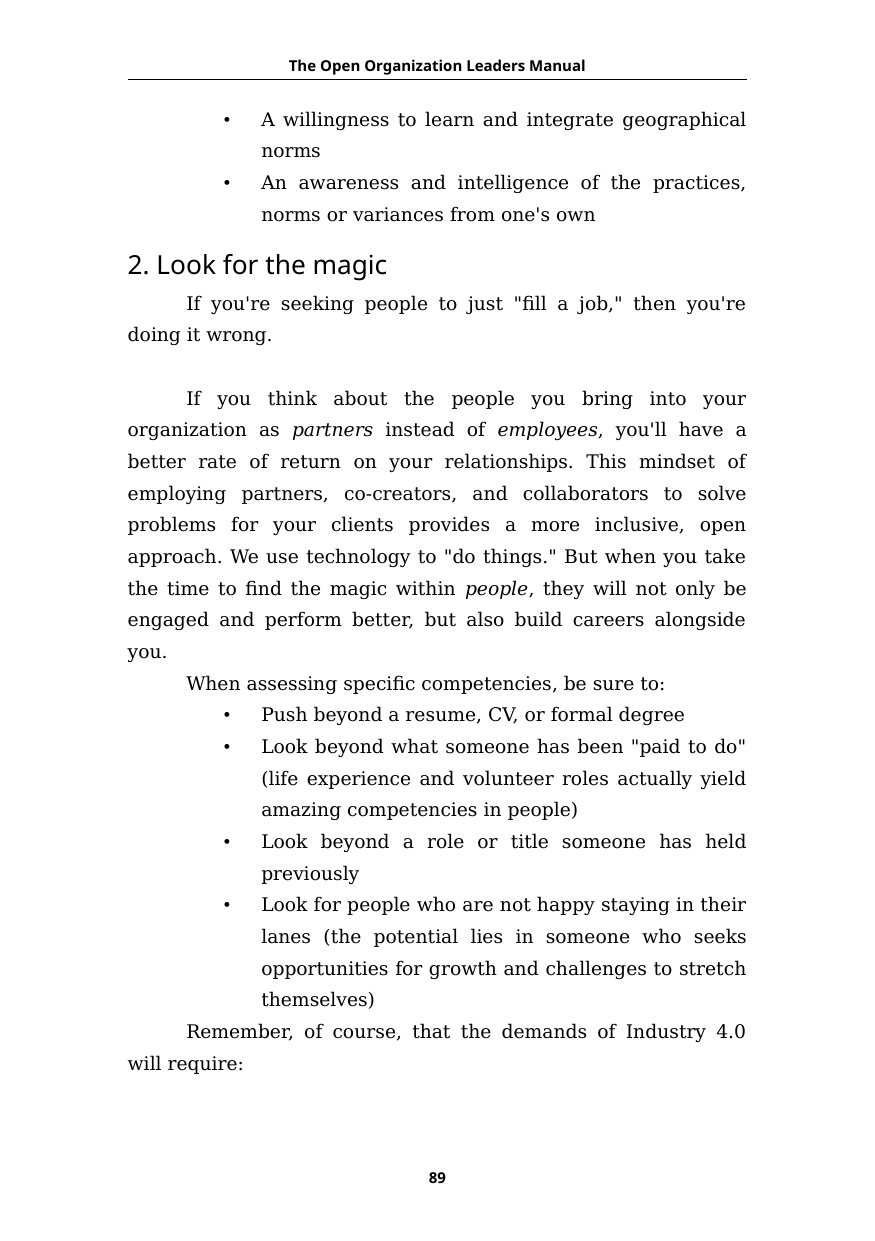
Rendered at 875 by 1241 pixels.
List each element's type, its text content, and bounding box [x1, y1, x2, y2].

subtitle 2. Look for the magic [127, 250, 747, 280]
list Look beyond what someone has been "paid to do" (life experience and volunteer roles actually yield amazing competencies in people) [223, 736, 747, 821]
text If you're seeking people to just "fill a job," then you're doing it wrong. [127, 293, 747, 346]
list An awareness and intelligence of the practices, norms or variances from one's own [223, 172, 747, 226]
list Look for people who are not happy staying in their lanes (the potential lies in someone who seeks opportunities for growth and challenges to stretch themselves) [223, 894, 747, 1011]
text Remember, of course, that the demands of Industry 4.0 will require: [127, 1021, 747, 1075]
list Look beyond a role or title someone has held previously [223, 831, 747, 885]
list A willingness to learn and integrate geographical norms [223, 109, 747, 162]
text When assessing specific competencies, be sure to: [127, 673, 747, 695]
text If you think about the people you bring into your organization as partners instead of employees, you'll have a better rate of return on your relationships. This mindset of employing partners, co-creators, and collaborators to solve problems for your clients provides a more inclusive, open approach. We use technology to "do things." But when you take the time to find the magic within people, they will not only be engaged and perform better, but also build careers alongside you. [127, 388, 747, 663]
list Push beyond a resume, CV, or formal degree [223, 704, 747, 726]
